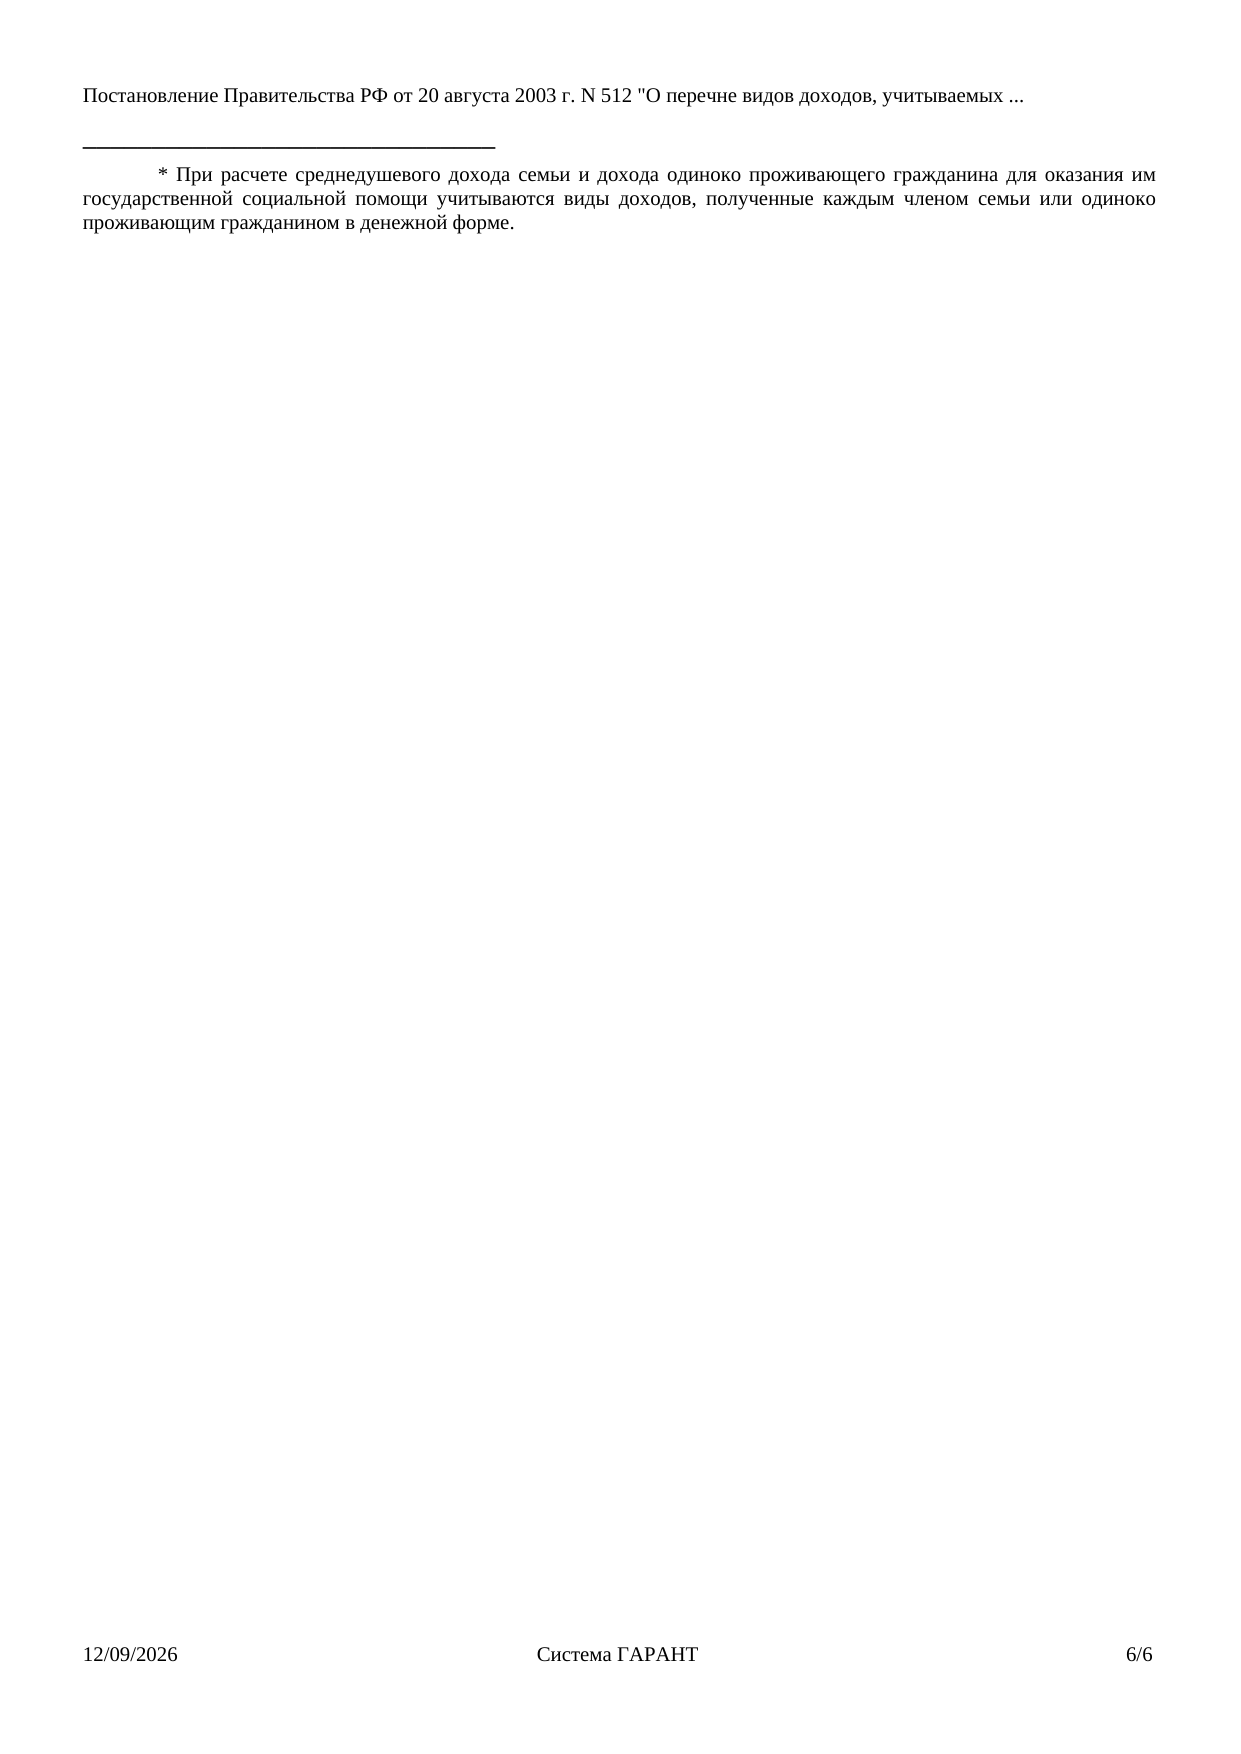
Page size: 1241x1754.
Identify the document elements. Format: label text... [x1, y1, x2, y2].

text * При расчете среднедушевого дохода семьи и дохода одиноко проживающего гражданина для оказания им государственной социальной помощи учитываются виды доходов, полученные каждым членом семьи или одиноко проживающим гражданином в денежной форме. [83, 162, 1157, 234]
text ────────────────────────────── [83, 136, 1157, 162]
